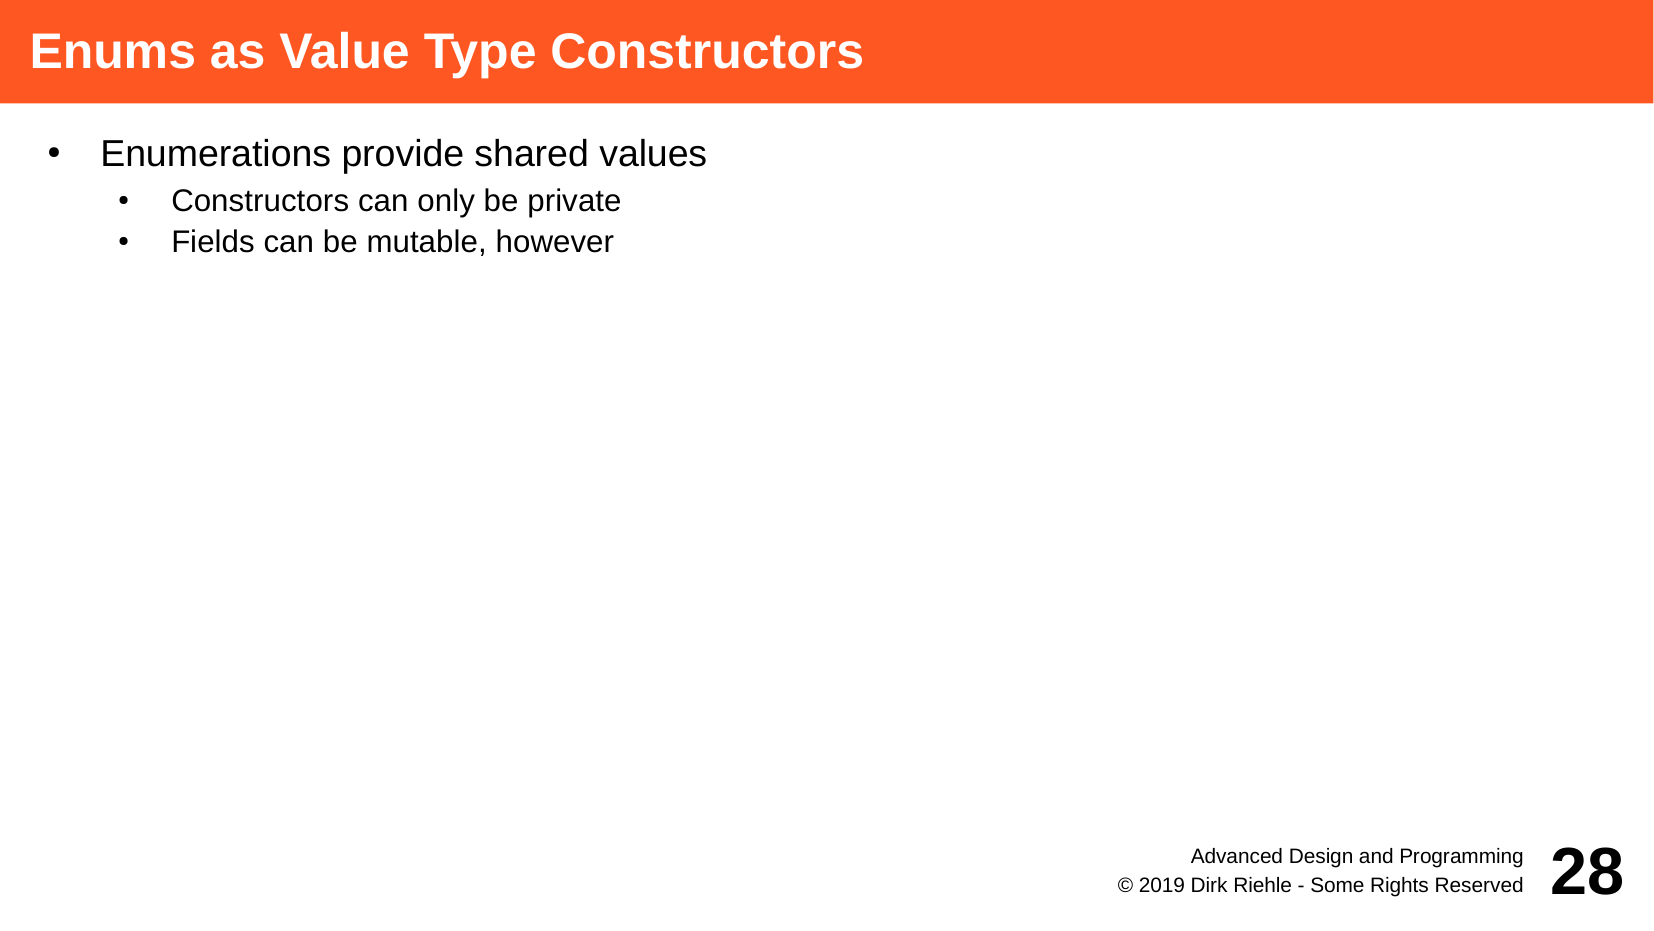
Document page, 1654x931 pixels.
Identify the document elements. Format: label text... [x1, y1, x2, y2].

list Enumerations provide shared values Constructors can only be private Fields can be mutable, however [29, 132, 1625, 813]
title Enums as Value Type Constructors [0, 0, 1654, 104]
